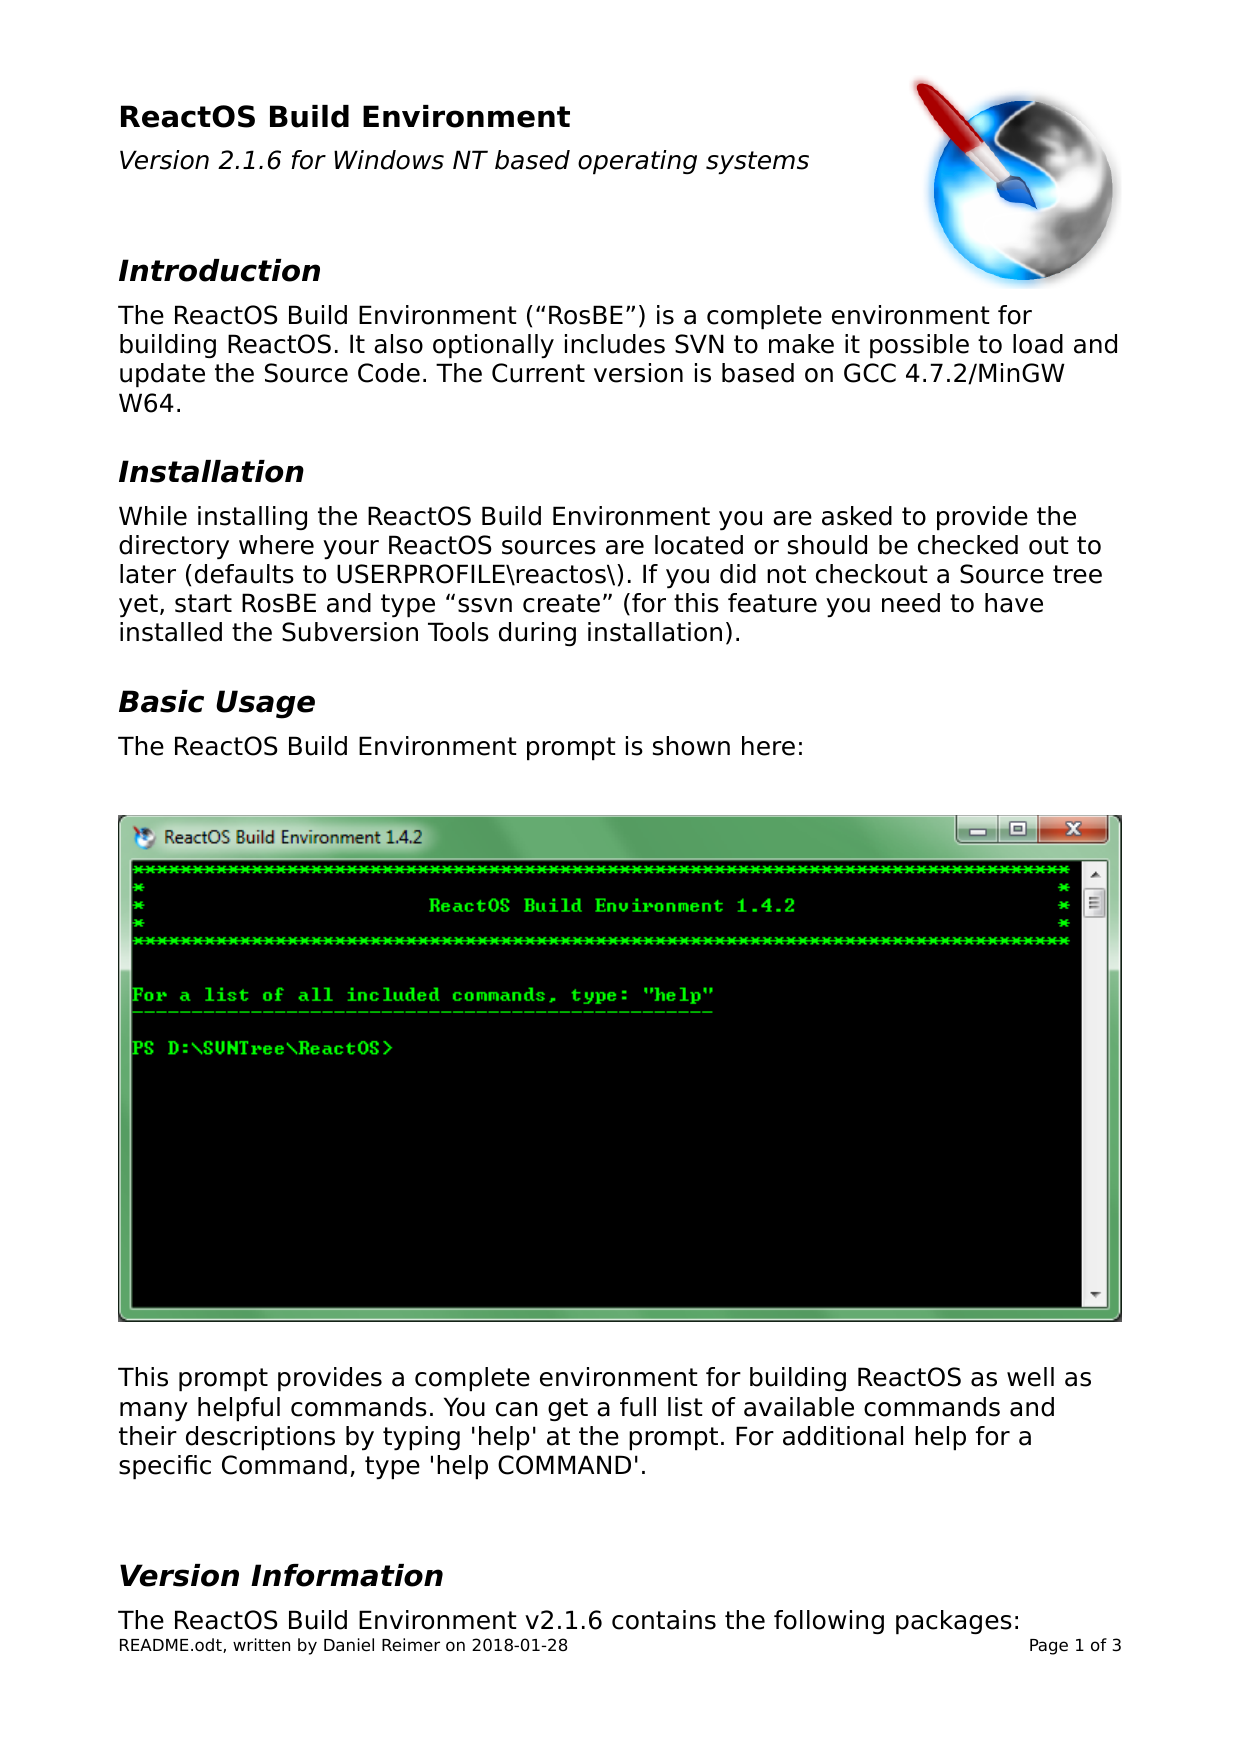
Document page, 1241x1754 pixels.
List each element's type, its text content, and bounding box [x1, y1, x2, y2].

text Version 2.1.6 for Windows NT based operating systems [118, 146, 908, 176]
text While installing the ReactOS Build Environment you are asked to provide the directory where your ReactOS sources are located or should be checked out to later (defaults to USERPROFILE\reactos\). If you did not checkout a Source tree yet, start RosBE and type “ssvn create” (for this feature you need to have installed the Subversion Tools during installation). [118, 502, 1122, 648]
text The ReactOS Build Environment v2.1.6 contains the following packages: [118, 1606, 1122, 1635]
text This prompt provides a complete environment for building ReactOS as well as many helpful commands. You can get a full list of available commands and their descriptions by typing 'help' at the prompt. For additional help for a specific Command, type 'help COMMAND'. [118, 1364, 1122, 1480]
subtitle Introduction [118, 255, 908, 289]
text The ReactOS Build Environment prompt is shown here: [118, 732, 1122, 761]
subtitle Installation [118, 455, 1122, 489]
picture [118, 815, 1122, 1322]
subtitle Basic Usage [118, 685, 1122, 719]
text The ReactOS Build Environment (“RosBE”) is a complete environment for building ReactOS. It also optionally includes SVN to make it possible to load and update the Source Code. The Current version is based on GCC 4.7.2/MinGW W64. [118, 301, 1122, 418]
subtitle ReactOS Build Environment [118, 100, 908, 134]
subtitle Version Information [118, 1559, 1122, 1593]
picture [908, 75, 1122, 289]
